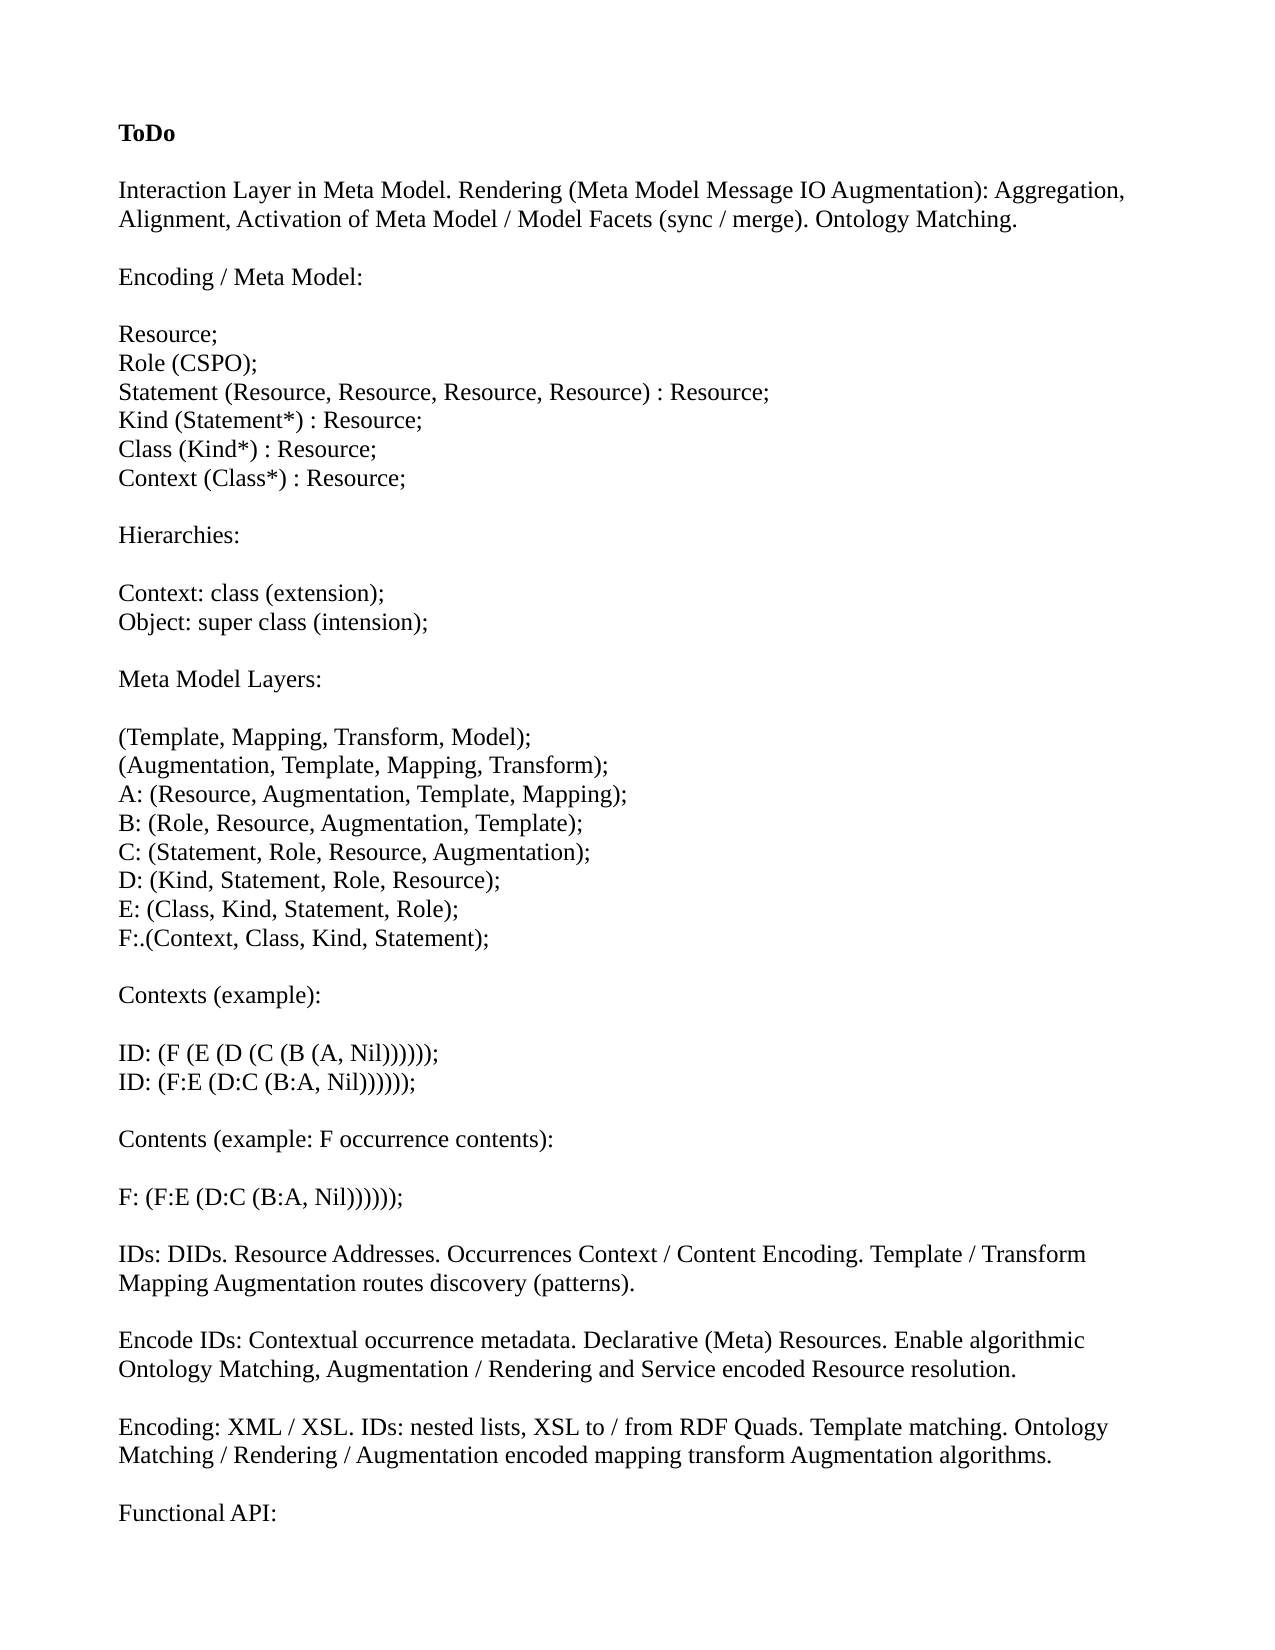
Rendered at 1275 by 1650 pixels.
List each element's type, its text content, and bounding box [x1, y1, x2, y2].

text B: (Role, Resource, Augmentation, Template); [118, 808, 1157, 837]
text IDs: DIDs. Resource Addresses. Occurrences Context / Content Encoding. Template / Transform Mapping Augmentation routes discovery (patterns). [118, 1239, 1157, 1297]
text Encoding / Meta Model: [118, 262, 1157, 291]
text Meta Model Layers: [118, 664, 1157, 693]
text ID: (F (E (D (C (B (A, Nil)))))); [118, 1038, 1157, 1067]
text ID: (F:E (D:C (B:A, Nil)))))); [118, 1067, 1157, 1096]
text (Template, Mapping, Transform, Model); [118, 722, 1157, 751]
text F: (F:E (D:C (B:A, Nil)))))); [118, 1182, 1157, 1211]
text Object: super class (intension); [118, 607, 1157, 636]
text Statement (Resource, Resource, Resource, Resource) : Resource; [118, 377, 1157, 406]
text Role (CSPO); [118, 348, 1157, 377]
text Functional API: [118, 1498, 1157, 1527]
text A: (Resource, Augmentation, Template, Mapping); [118, 779, 1157, 808]
text C: (Statement, Role, Resource, Augmentation); [118, 837, 1157, 866]
text Encode IDs: Contextual occurrence metadata. Declarative (Meta) Resources. Enable algorithmic Ontology Matching, Augmentation / Rendering and Service encoded Resource resolution. [118, 1326, 1157, 1383]
text Encoding: XML / XSL. IDs: nested lists, XSL to / from RDF Quads. Template matching. Ontology Matching / Rendering / Augmentation encoded mapping transform Augmentation algorithms. [118, 1412, 1157, 1469]
text Hierarchies: [118, 521, 1157, 549]
text E: (Class, Kind, Statement, Role); [118, 894, 1157, 923]
text Class (Kind*) : Resource; [118, 434, 1157, 463]
text D: (Kind, Statement, Role, Resource); [118, 866, 1157, 894]
text Context: class (extension); [118, 578, 1157, 607]
text Context (Class*) : Resource; [118, 463, 1157, 492]
text ToDo [118, 118, 1157, 147]
text F:.(Context, Class, Kind, Statement); [118, 923, 1157, 952]
text Contexts (example): [118, 981, 1157, 1009]
text Interaction Layer in Meta Model. Rendering (Meta Model Message IO Augmentation): Aggregation, Alignment, Activation of Meta Model / Model Facets (sync / merge). Ontology Matching. [118, 176, 1157, 233]
text Contents (example: F occurrence contents): [118, 1124, 1157, 1153]
text Kind (Statement*) : Resource; [118, 406, 1157, 434]
text (Augmentation, Template, Mapping, Transform); [118, 751, 1157, 779]
text Resource; [118, 319, 1157, 348]
